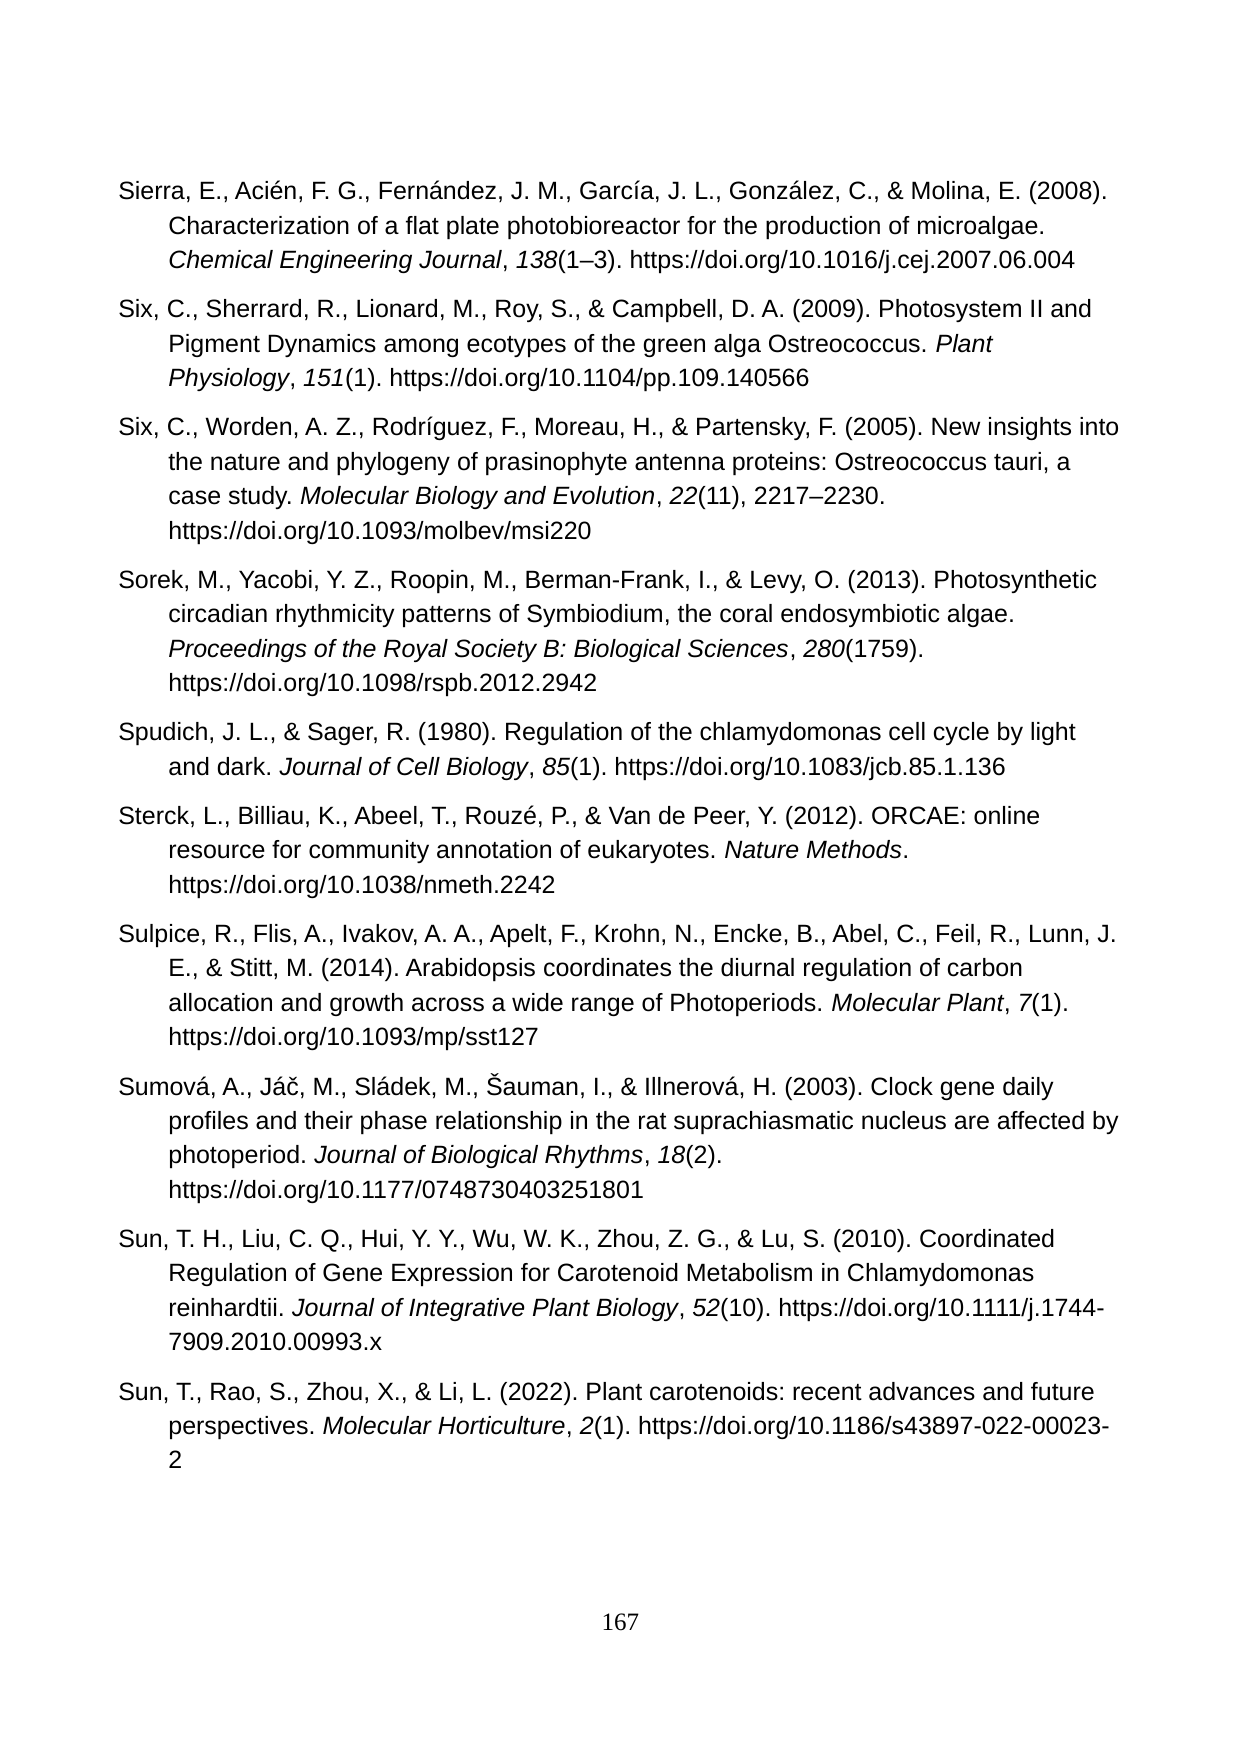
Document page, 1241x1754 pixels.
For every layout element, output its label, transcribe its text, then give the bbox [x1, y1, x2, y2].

text Sterck, L., Billiau, K., Abeel, T., Rouzé, P., & Van de Peer, Y. (2012). ORCAE: online resource for community annotation of eukaryotes. Nature Methods. https://doi.org/10.1038/nmeth.2242 [118, 801, 1122, 899]
text Six, C., Sherrard, R., Lionard, M., Roy, S., & Campbell, D. A. (2009). Photosystem II and Pigment Dynamics among ecotypes of the green alga Ostreococcus. Plant Physiology, 151(1). https://doi.org/10.1104/pp.109.140566 [118, 294, 1122, 392]
text Six, C., Worden, A. Z., Rodríguez, F., Moreau, H., & Partensky, F. (2005). New insights into the nature and phylogeny of prasinophyte antenna proteins: Ostreococcus tauri, a case study. Molecular Biology and Evolution, 22(11), 2217–2230. https://doi.org/10.1093/molbev/msi220 [118, 412, 1122, 544]
text Sumová, A., Jáč, M., Sládek, M., Šauman, I., & Illnerová, H. (2003). Clock gene daily profiles and their phase relationship in the rat suprachiasmatic nucleus are affected by photoperiod. Journal of Biological Rhythms, 18(2). https://doi.org/10.1177/0748730403251801 [118, 1071, 1122, 1204]
text Spudich, J. L., & Sager, R. (1980). Regulation of the chlamydomonas cell cycle by light and dark. Journal of Cell Biology, 85(1). https://doi.org/10.1083/jcb.85.1.136 [118, 717, 1122, 781]
text Sulpice, R., Flis, A., Ivakov, A. A., Apelt, F., Krohn, N., Encke, B., Abel, C., Feil, R., Lunn, J. E., & Stitt, M. (2014). Arabidopsis coordinates the diurnal regulation of carbon allocation and growth across a wide range of Photoperiods. Molecular Plant, 7(1). https://doi.org/10.1093/mp/sst127 [118, 919, 1122, 1051]
text Sun, T. H., Liu, C. Q., Hui, Y. Y., Wu, W. K., Zhou, Z. G., & Lu, S. (2010). Coordinated Regulation of Gene Expression for Carotenoid Metabolism in Chlamydomonas reinhardtii. Journal of Integrative Plant Biology, 52(10). https://doi.org/10.1111/j.1744-7909.2010.00993.x [118, 1224, 1122, 1356]
text Sorek, M., Yacobi, Y. Z., Roopin, M., Berman-Frank, I., & Levy, O. (2013). Photosynthetic circadian rhythmicity patterns of Symbiodium, the coral endosymbiotic algae. Proceedings of the Royal Society B: Biological Sciences, 280(1759). https://doi.org/10.1098/rspb.2012.2942 [118, 565, 1122, 697]
text Sun, T., Rao, S., Zhou, X., & Li, L. (2022). Plant carotenoids: recent advances and future perspectives. Molecular Horticulture, 2(1). https://doi.org/10.1186/s43897-022-00023-2 [118, 1376, 1122, 1474]
text Sierra, E., Acién, F. G., Fernández, J. M., García, J. L., González, C., & Molina, E. (2008). Characterization of a flat plate photobioreactor for the production of microalgae. Chemical Engineering Journal, 138(1–3). https://doi.org/10.1016/j.cej.2007.06.004 [118, 176, 1122, 274]
